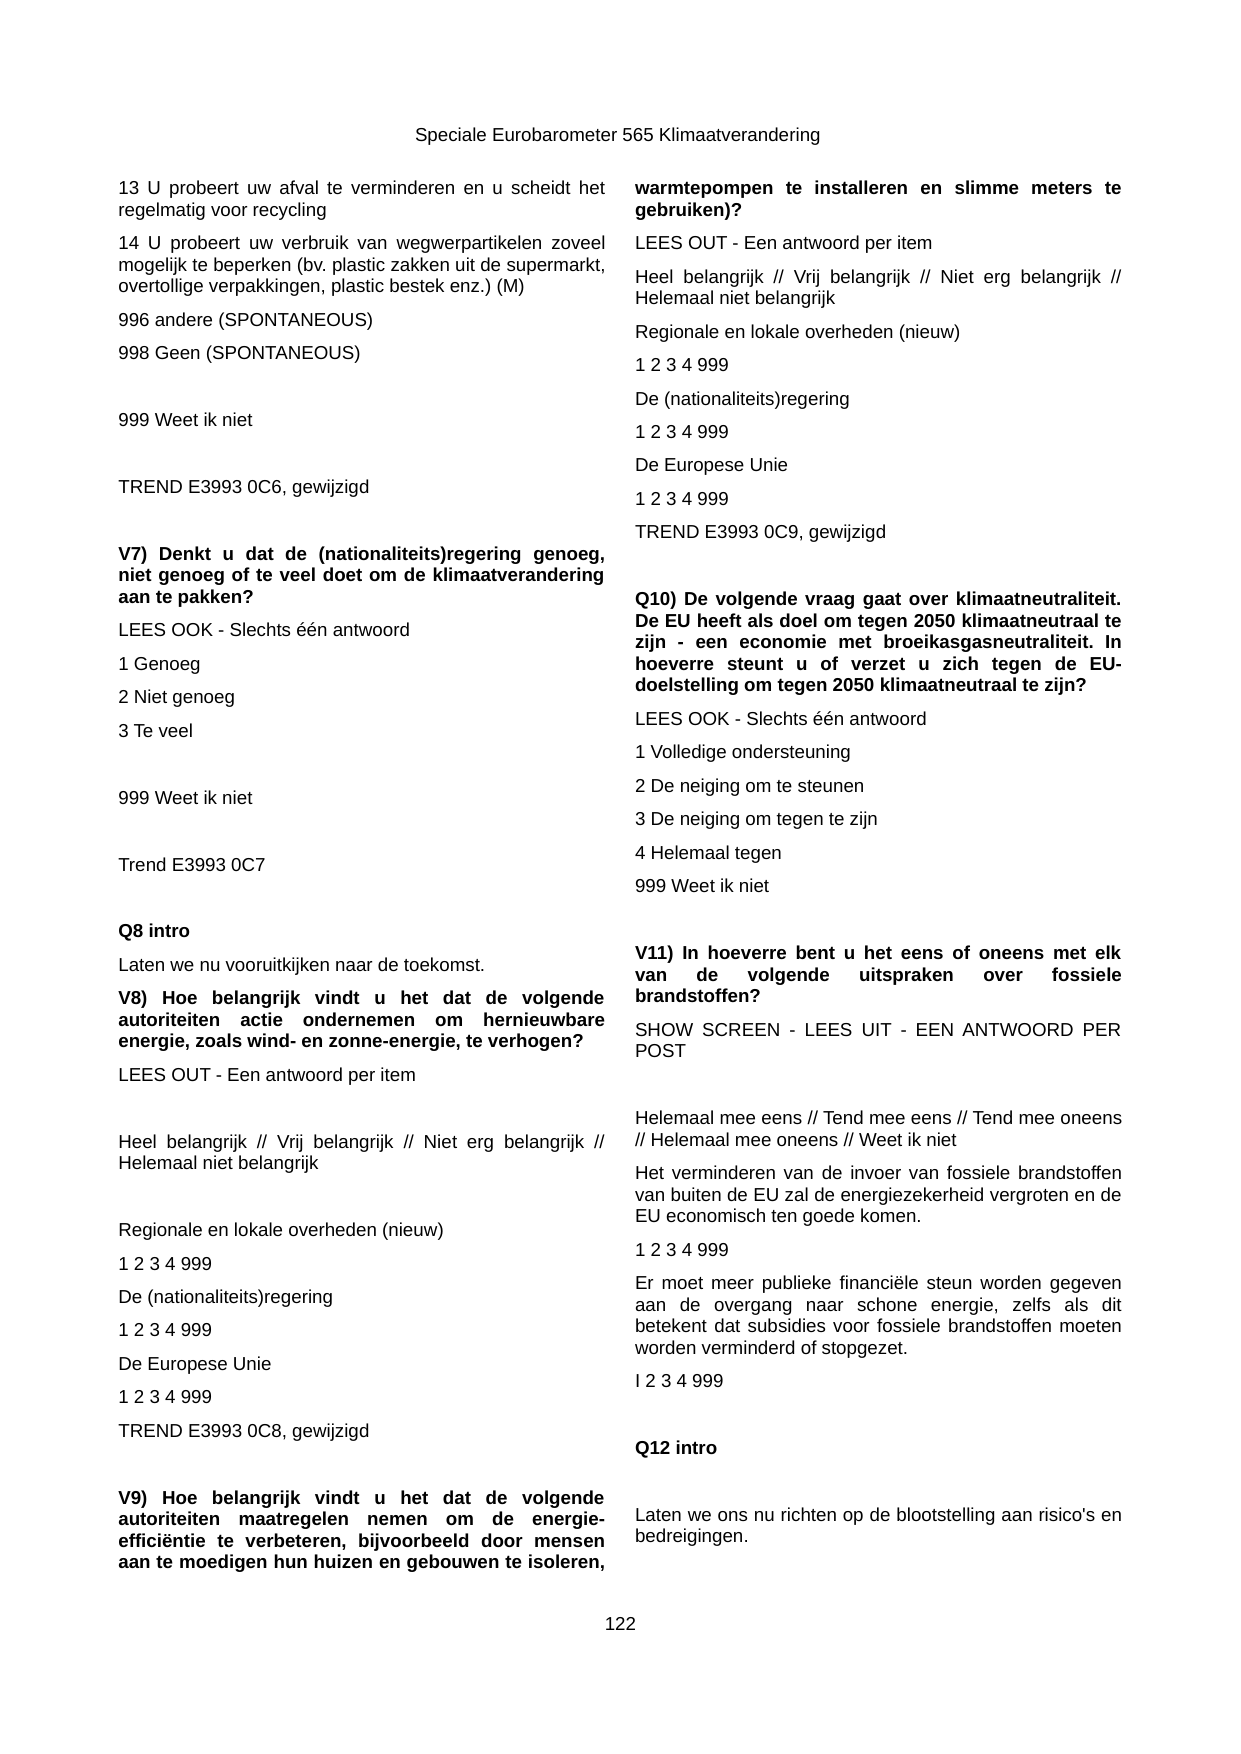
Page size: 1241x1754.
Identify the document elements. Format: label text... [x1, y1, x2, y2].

text De (nationaliteits)regering [118, 1286, 605, 1307]
text Regionale en lokale overheden (nieuw) [118, 1219, 605, 1241]
text V8) Hoe belangrijk vindt u het dat de volgende autoriteiten actie ondernemen om hernieuwbare energie, zoals wind- en zonne-energie, te verhogen? [118, 987, 605, 1052]
text Trend E3993 0C7 [118, 853, 605, 875]
text 2 Niet genoeg [118, 686, 605, 708]
text De (nationaliteits)regering [635, 387, 1122, 409]
text LEES OOK - Slechts één antwoord [118, 619, 605, 641]
text Helemaal mee eens // Tend mee eens // Tend mee oneens // Helemaal mee oneens // Weet ik niet [635, 1107, 1122, 1150]
text De Europese Unie [118, 1353, 605, 1374]
text 1 Genoeg [118, 653, 605, 674]
text LEES OUT - Een antwoord per item [635, 232, 1122, 254]
text TREND E3993 0C6, gewijzigd [118, 476, 605, 497]
text 1 2 3 4 999 [635, 421, 1122, 442]
text TREND E3993 0C8, gewijzigd [118, 1419, 605, 1441]
text Laten we nu vooruitkijken naar de toekomst. [118, 954, 605, 975]
text 999 Weet ik niet [118, 409, 605, 431]
text 1 2 3 4 999 [118, 1252, 605, 1274]
text LEES OUT - Een antwoord per item [118, 1064, 605, 1085]
text SHOW SCREEN - LEES UIT - EEN ANTWOORD PER POST [635, 1018, 1122, 1061]
text 14 U probeert uw verbruik van wegwerpartikelen zoveel mogelijk te beperken (bv. plastic zakken uit de supermarkt, overtollige verpakkingen, plastic bestek enz.) (M) [118, 232, 605, 297]
text 999 Weet ik niet [635, 875, 1122, 896]
text Regionale en lokale overheden (nieuw) [635, 321, 1122, 342]
text Er moet meer publieke financiële steun worden gegeven aan de overgang naar schone energie, zelfs als dit betekent dat subsidies voor fossiele brandstoffen moeten worden verminderd of stopgezet. [635, 1272, 1122, 1358]
text I 2 3 4 999 [635, 1370, 1122, 1391]
text 996 andere (SPONTANEOUS) [118, 309, 605, 330]
text 1 2 3 4 999 [118, 1386, 605, 1408]
text warmtepompen te installeren en slimme meters te gebruiken)? [635, 177, 1122, 220]
text Heel belangrijk // Vrij belangrijk // Niet erg belangrijk // Helemaal niet belangrijk [635, 266, 1122, 309]
text V9) Hoe belangrijk vindt u het dat de volgende autoriteiten maatregelen nemen om de energie-efficiëntie te verbeteren, bijvoorbeeld door mensen aan te moedigen hun huizen en gebouwen te isoleren, [118, 1486, 605, 1573]
text De Europese Unie [635, 454, 1122, 476]
text 1 Volledige ondersteuning [635, 741, 1122, 763]
text 1 2 3 4 999 [635, 488, 1122, 509]
text LEES OOK - Slechts één antwoord [635, 708, 1122, 729]
text V11) In hoeverre bent u het eens of oneens met elk van de volgende uitspraken over fossiele brandstoffen? [635, 942, 1122, 1006]
text 1 2 3 4 999 [118, 1319, 605, 1341]
text Heel belangrijk // Vrij belangrijk // Niet erg belangrijk // Helemaal niet belangrijk [118, 1131, 605, 1174]
text Q10) De volgende vraag gaat over klimaatneutraliteit. De EU heeft als doel om tegen 2050 klimaatneutraal te zijn - een economie met broeikasgasneutraliteit. In hoeverre steunt u of verzet u zich tegen de EU-doelstelling om tegen 2050 klimaatneutraal te zijn? [635, 588, 1122, 696]
text 1 2 3 4 999 [635, 1238, 1122, 1260]
text 1 2 3 4 999 [635, 354, 1122, 376]
text 3 De neiging om tegen te zijn [635, 808, 1122, 829]
text Laten we ons nu richten op de blootstelling aan risico's en bedreigingen. [635, 1504, 1122, 1547]
text 3 Te veel [118, 719, 605, 741]
text 998 Geen (SPONTANEOUS) [118, 342, 605, 364]
text Het verminderen van de invoer van fossiele brandstoffen van buiten de EU zal de energiezekerheid vergroten en de EU economisch ten goede komen. [635, 1162, 1122, 1226]
text 4 Helemaal tegen [635, 841, 1122, 863]
text Q12 intro [635, 1437, 1122, 1458]
text V7) Denkt u dat de (nationaliteits)regering genoeg, niet genoeg of te veel doet om de klimaatverandering aan te pakken? [118, 543, 605, 607]
text 999 Weet ik niet [118, 786, 605, 808]
text 13 U probeert uw afval te verminderen en u scheidt het regelmatig voor recycling [118, 177, 605, 220]
text Q8 intro [118, 920, 605, 942]
text TREND E3993 0C9, gewijzigd [635, 521, 1122, 543]
text 2 De neiging om te steunen [635, 774, 1122, 796]
